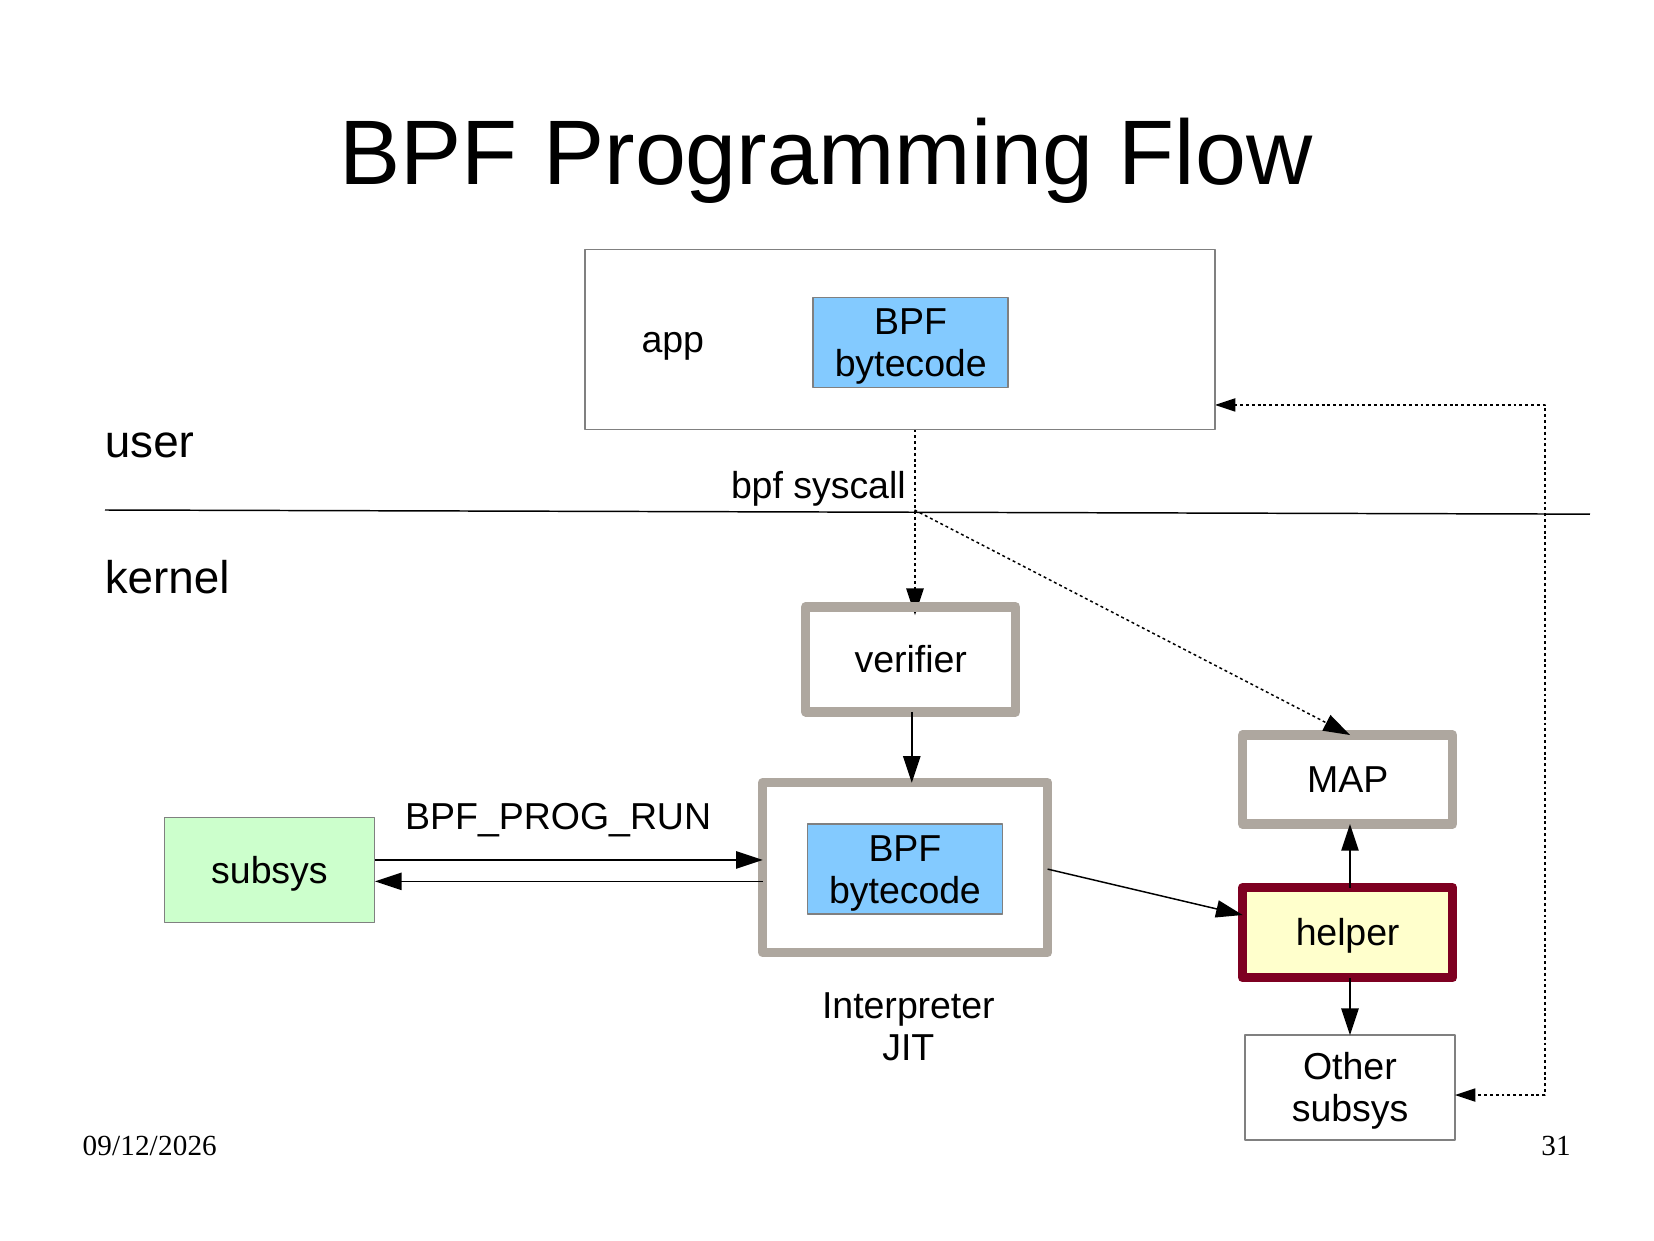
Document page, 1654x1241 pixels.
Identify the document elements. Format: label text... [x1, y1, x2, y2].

text_box BPF bytecode [807, 824, 1003, 915]
text_box Other subsys [1245, 1035, 1456, 1141]
title BPF Programming Flow [82, 49, 1571, 257]
text_box MAP [1242, 735, 1453, 825]
text_box BPF_PROG_RUN [390, 787, 727, 845]
text_box user [90, 408, 209, 475]
text_box kernel [90, 544, 245, 611]
text_box app [585, 249, 1216, 430]
text_box bpf syscall [716, 456, 945, 514]
text_box helper [1242, 887, 1453, 978]
text_box verifier [805, 606, 1016, 712]
text_box Interpreter JIT [807, 977, 1010, 1077]
text_box subsys [164, 817, 375, 923]
